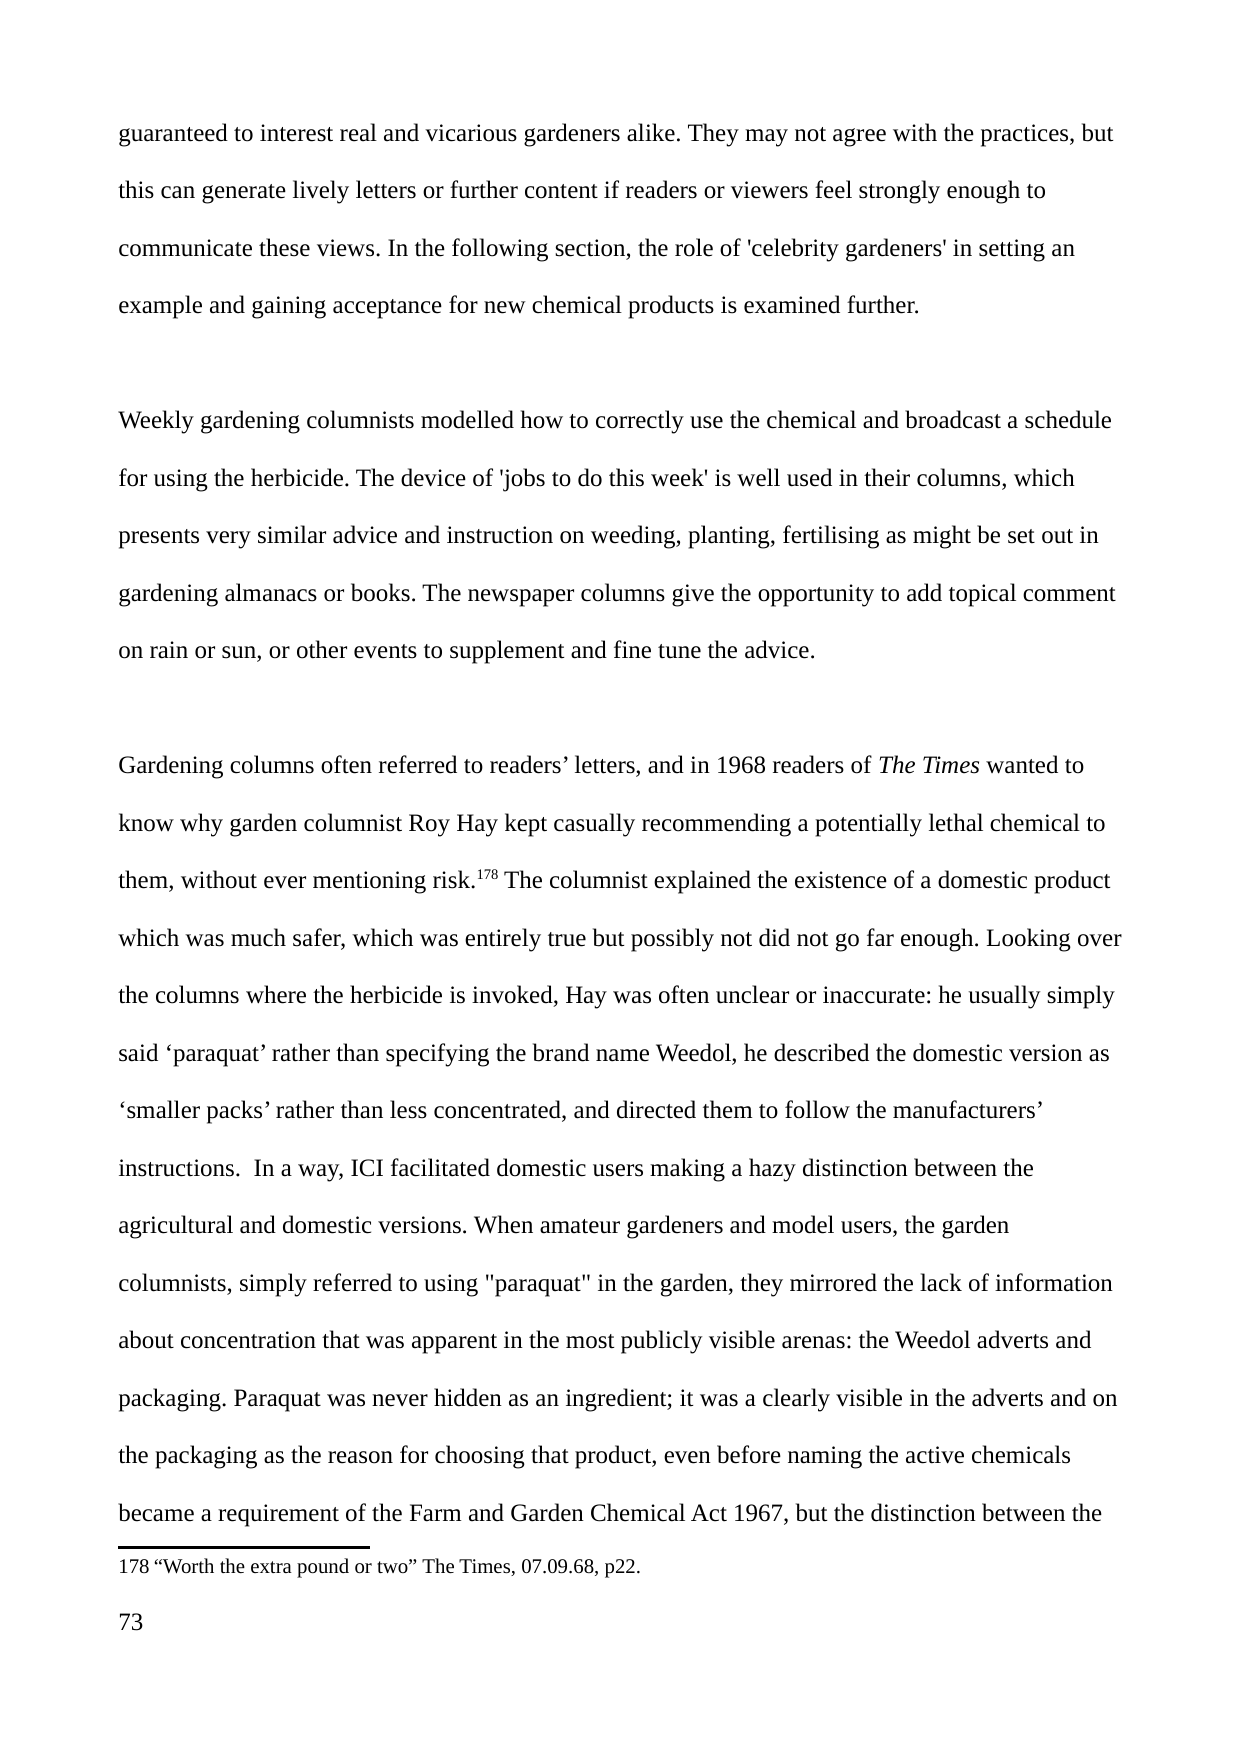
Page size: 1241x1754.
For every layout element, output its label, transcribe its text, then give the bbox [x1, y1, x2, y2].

text Gardening columns often referred to readers’ letters, and in 1968 readers of The Times wanted to know why garden columnist Roy Hay kept casually recommending a potentially lethal chemical to them, without ever mentioning risk. The columnist explained the existence of a domestic product which was much safer, which was entirely true but possibly not did not go far enough. Looking over the columns where the herbicide is invoked, Hay was often unclear or inaccurate: he usually simply said ‘paraquat’ rather than specifying the brand name Weedol, he described the domestic version as ‘smaller packs’ rather than less concentrated, and directed them to follow the manufacturers’ instructions. In a way, ICI facilitated domestic users making a hazy distinction between the agricultural and domestic versions. When amateur gardeners and model users, the garden columnists, simply referred to using "paraquat" in the garden, they mirrored the lack of information about concentration that was apparent in the most publicly visible arenas: the Weedol adverts and packaging. Paraquat was never hidden as an ingredient; it was a clearly visible in the adverts and on the packaging as the reason for choosing that product, even before naming the active chemicals became a requirement of the Farm and Garden Chemical Act 1967, but the distinction between the [118, 751, 1122, 1527]
text guaranteed to interest real and vicarious gardeners alike. They may not agree with the practices, but this can generate lively letters or further content if readers or viewers feel strongly enough to communicate these views. In the following section, the role of 'celebrity gardeners' in setting an example and gaining acceptance for new chemical products is examined further. [118, 118, 1122, 319]
text Weekly gardening columnists modelled how to correctly use the chemical and broadcast a schedule for using the herbicide. The device of 'jobs to do this week' is well used in their columns, which presents very similar advice and instruction on weeding, planting, fertilising as might be set out in gardening almanacs or books. The newspaper columns give the opportunity to add topical comment on rain or sun, or other events to supplement and fine tune the advice. [118, 406, 1122, 664]
text “Worth the extra pound or two” The Times, 07.09.68, p22. [118, 1553, 1122, 1578]
